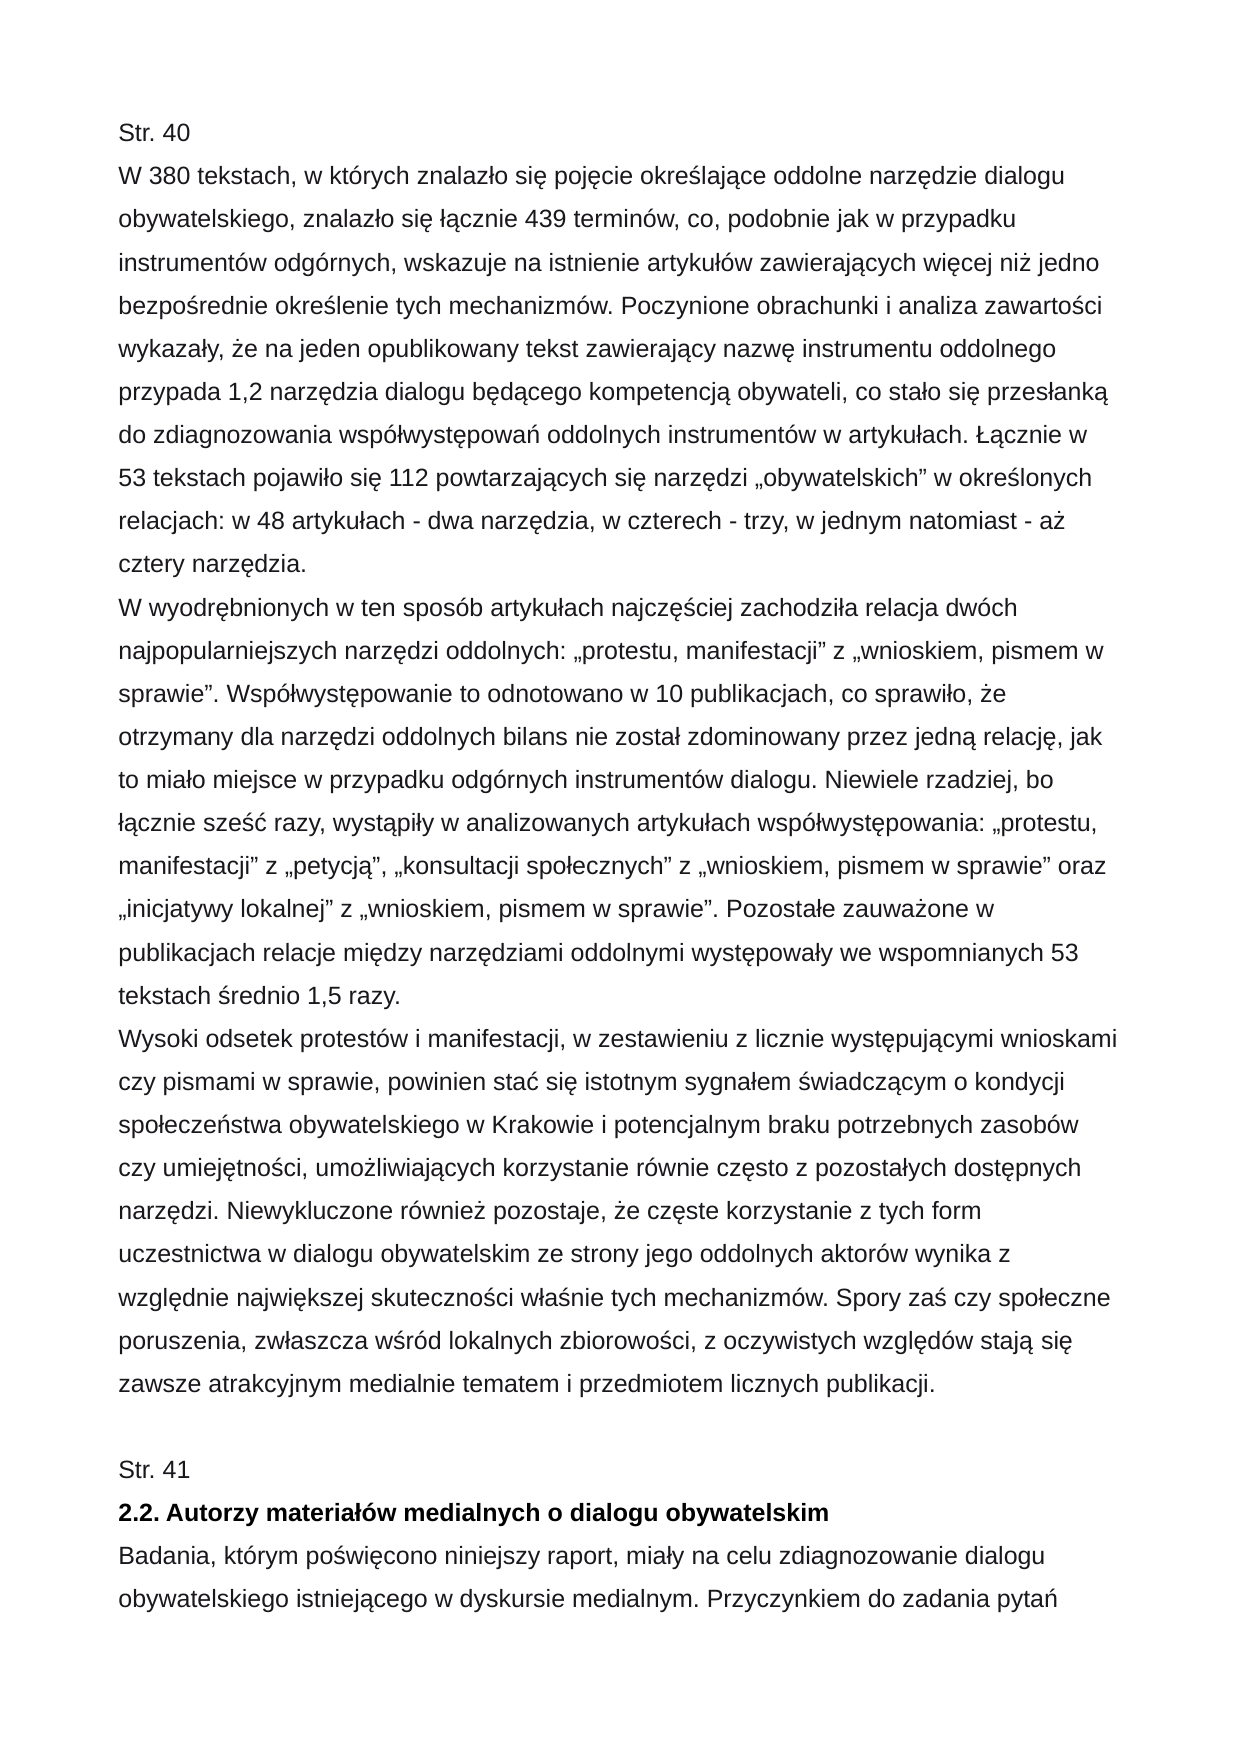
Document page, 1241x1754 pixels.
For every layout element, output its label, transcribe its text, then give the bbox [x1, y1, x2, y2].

text Str. 41 [118, 1455, 1122, 1484]
subtitle 2.2. Autorzy materiałów medialnych o dialogu obywatelskim [118, 1498, 1122, 1527]
text W wyodrębnionych w ten sposób artykułach najczęściej zachodziła relacja dwóch najpopularniejszych narzędzi oddolnych: „protestu, manifestacji” z „wnioskiem, pismem w sprawie”. Współwystępowanie to odnotowano w 10 publikacjach, co sprawiło, że otrzymany dla narzędzi oddolnych bilans nie został zdominowany przez jedną relację, jak to miało miejsce w przypadku odgórnych instrumentów dialogu. Niewiele rzadziej, bo łącznie sześć razy, wystąpiły w analizowanych artykułach współwystępowania: „protestu, manifestacji” z „petycją”, „konsultacji społecznych” z „wnioskiem, pismem w sprawie” oraz „inicjatywy lokalnej” z „wnioskiem, pismem w sprawie”. Pozostałe zauważone w publikacjach relacje między narzędziami oddolnymi występowały we wspomnianych 53 tekstach średnio 1,5 razy. [118, 592, 1122, 1009]
text Badania, którym poświęcono niniejszy raport, miały na celu zdiagnozowanie dialogu obywatelskiego istniejącego w dyskursie medialnym. Przyczynkiem do zadania pytań [118, 1541, 1122, 1613]
text Str. 40 [118, 118, 1122, 147]
text Wysoki odsetek protestów i manifestacji, w zestawieniu z licznie występującymi wnioskami czy pismami w sprawie, powinien stać się istotnym sygnałem świadczącym o kondycji społeczeństwa obywatelskiego w Krakowie i potencjalnym braku potrzebnych zasobów czy umiejętności, umożliwiających korzystanie równie często z pozostałych dostępnych narzędzi. Niewykluczone również pozostaje, że częste korzystanie z tych form uczestnictwa w dialogu obywatelskim ze strony jego oddolnych aktorów wynika z względnie największej skuteczności właśnie tych mechanizmów. Spory zaś czy społeczne poruszenia, zwłaszcza wśród lokalnych zbiorowości, z oczywistych względów stają się zawsze atrakcyjnym medialnie tematem i przedmiotem licznych publikacji. [118, 1024, 1122, 1397]
text W 380 tekstach, w których znalazło się pojęcie określające oddolne narzędzie dialogu obywatelskiego, znalazło się łącznie 439 terminów, co, podobnie jak w przypadku instrumentów odgórnych, wskazuje na istnienie artykułów zawierających więcej niż jedno bezpośrednie określenie tych mechanizmów. Poczynione obrachunki i analiza zawartości wykazały, że na jeden opublikowany tekst zawierający nazwę instrumentu oddolnego przypada 1,2 narzędzia dialogu będącego kompetencją obywateli, co stało się przesłanką do zdiagnozowania współwystępowań oddolnych instrumentów w artykułach. Łącznie w 53 tekstach pojawiło się 112 powtarzających się narzędzi „obywatelskich” w określonych relacjach: w 48 artykułach - dwa narzędzia, w czterech - trzy, w jednym natomiast - aż cztery narzędzia. [118, 161, 1122, 578]
